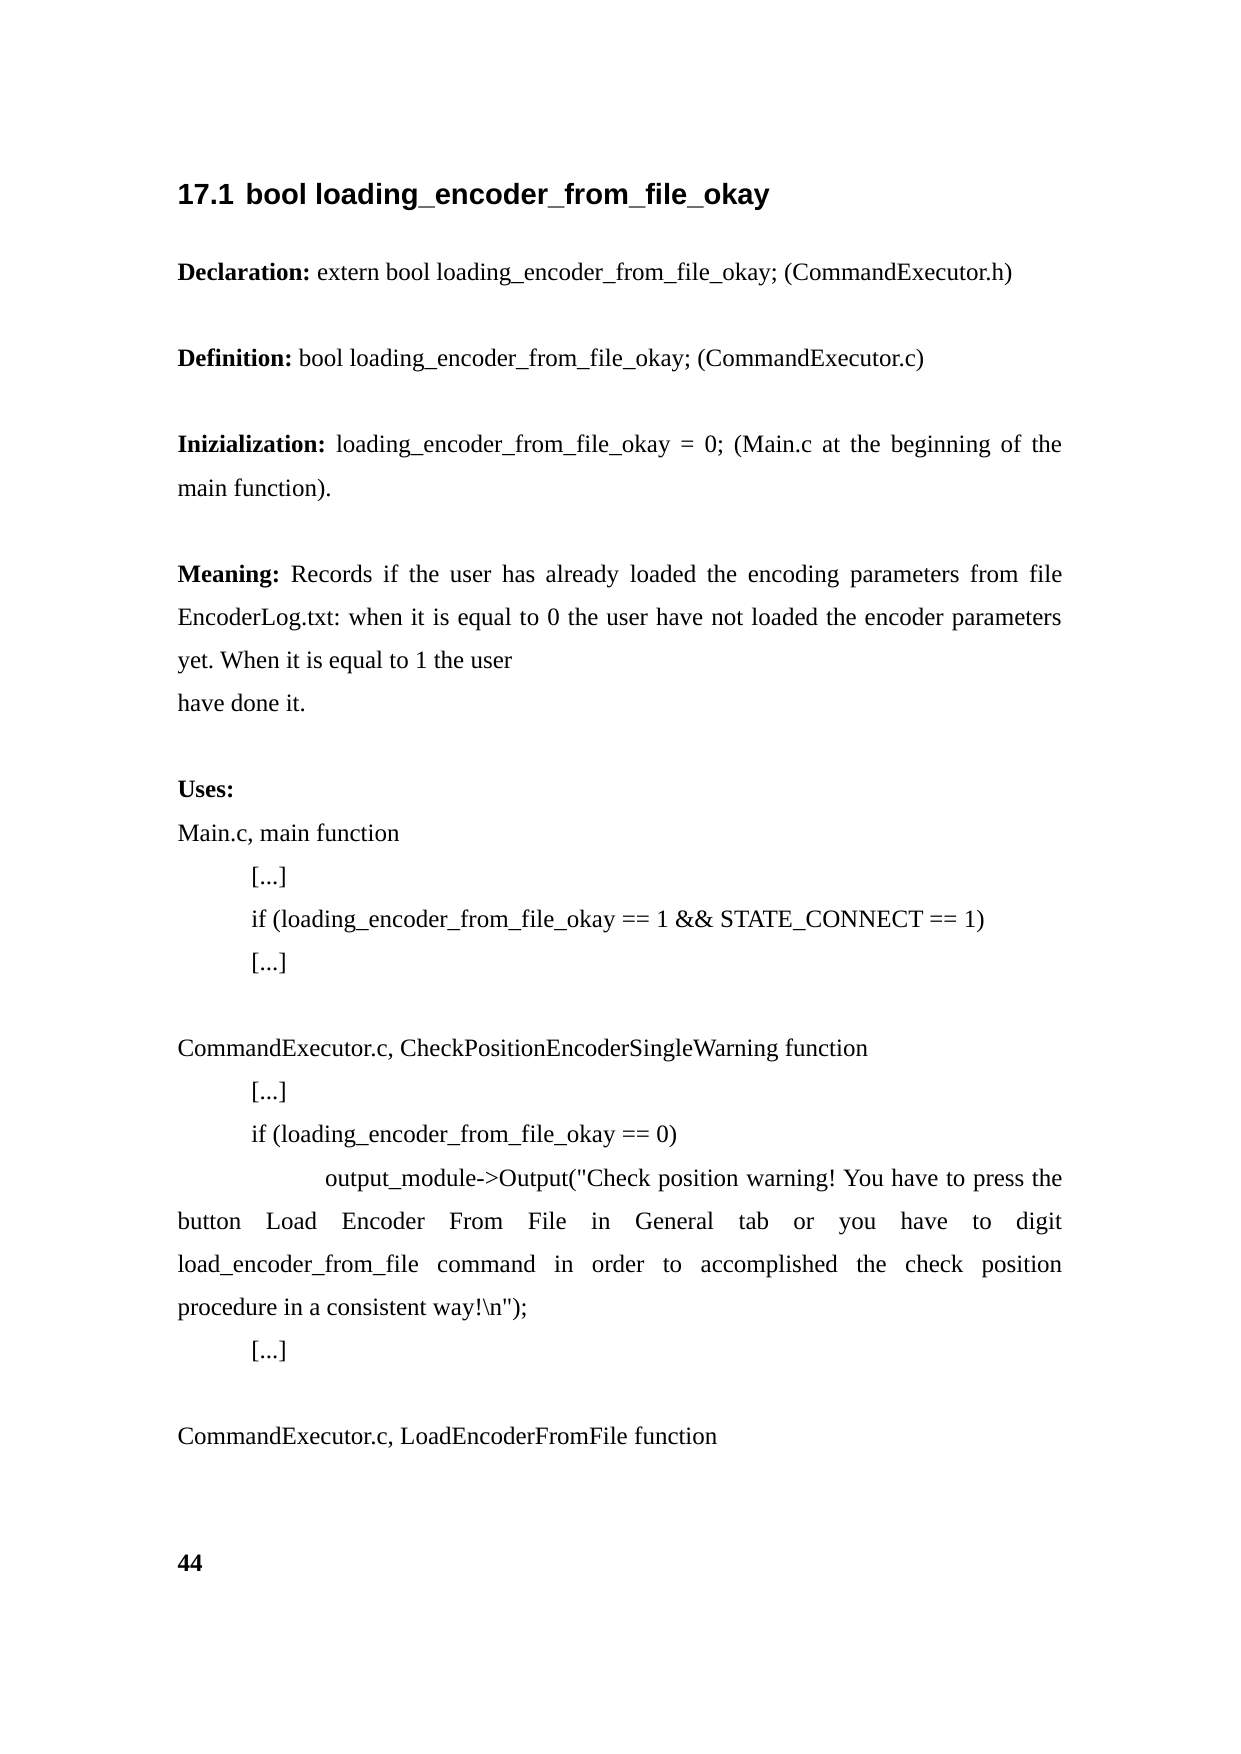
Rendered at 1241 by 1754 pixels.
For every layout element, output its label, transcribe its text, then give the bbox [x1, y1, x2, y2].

text [...] [177, 861, 1063, 889]
text output_module->Output("Check position warning! You have to press the button Load Encoder From File in General tab or you have to digit load_encoder_from_file command in order to accomplished the check position procedure in a consistent way!\n"); [177, 1163, 1063, 1321]
text Declaration: extern bool loading_encoder_from_file_okay; (CommandExecutor.h) [177, 257, 1063, 286]
text CommandExecutor.c, CheckPositionEncoderSingleWarning function [177, 1033, 1063, 1062]
text [...] [177, 1076, 1063, 1105]
text Definition: bool loading_encoder_from_file_okay; (CommandExecutor.c) [177, 343, 1063, 372]
text if (loading_encoder_from_file_okay == 0) [177, 1119, 1063, 1148]
subtitle bool loading_encoder_from_file_okay [177, 177, 1063, 211]
text [...] [177, 1335, 1063, 1364]
text Inizialization: loading_encoder_from_file_okay = 0; (Main.c at the beginning of the main function). [177, 429, 1063, 501]
text Uses: [177, 774, 1063, 803]
text Main.c, main function [177, 818, 1063, 846]
text [...] [177, 947, 1063, 976]
text have done it. [177, 688, 1063, 717]
text CommandExecutor.c, LoadEncoderFromFile function [177, 1421, 1063, 1450]
text if (loading_encoder_from_file_okay == 1 && STATE_CONNECT == 1) [177, 904, 1063, 933]
text Meaning: Records if the user has already loaded the encoding parameters from file EncoderLog.txt: when it is equal to 0 the user have not loaded the encoder parameters yet. When it is equal to 1 the user [177, 559, 1063, 674]
